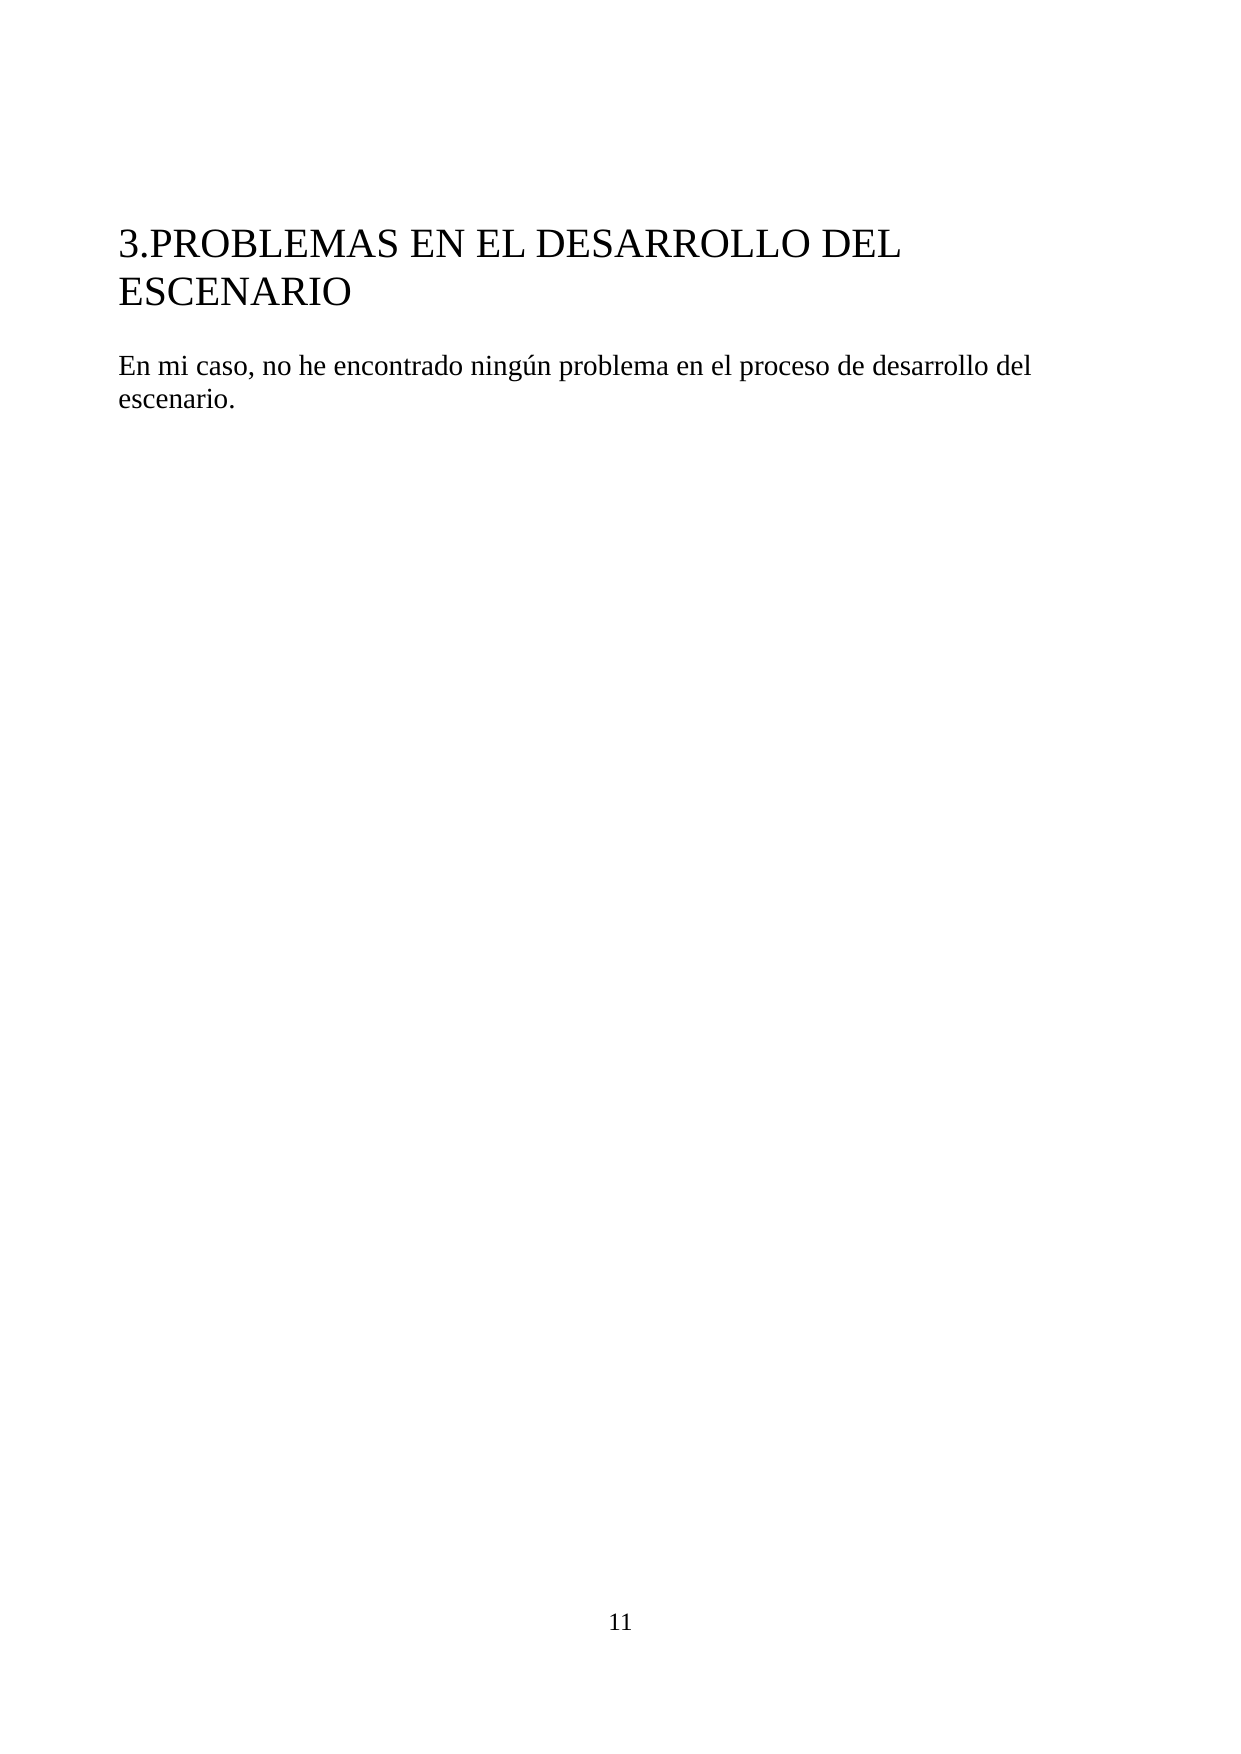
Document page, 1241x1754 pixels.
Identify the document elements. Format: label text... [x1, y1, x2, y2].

text 3.PROBLEMAS EN EL DESARROLLO DEL ESCENARIO [118, 219, 1122, 314]
text En mi caso, no he encontrado ningún problema en el proceso de desarrollo del escenario. [118, 348, 1122, 415]
